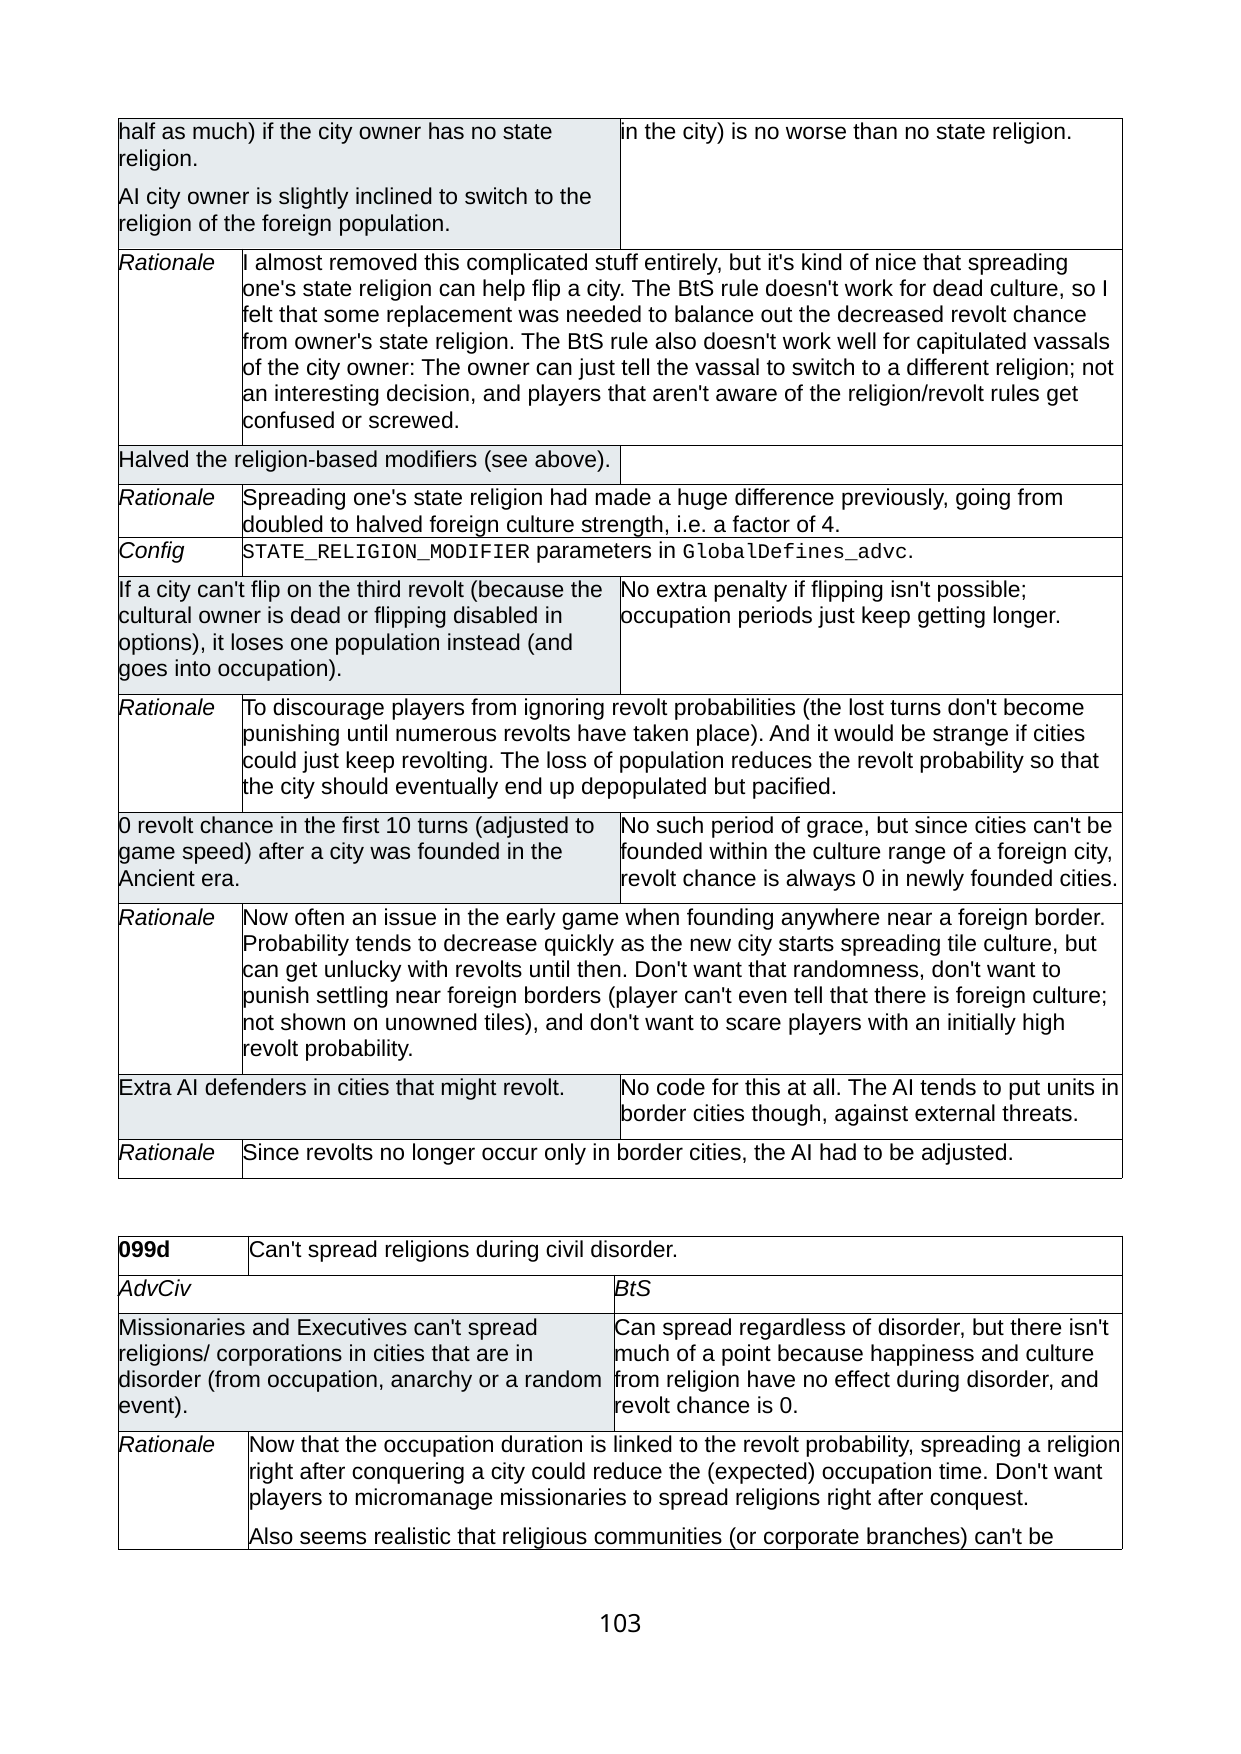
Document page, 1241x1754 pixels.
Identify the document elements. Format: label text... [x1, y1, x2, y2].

table_cell Rationale [119, 1432, 248, 1549]
table_cell No such period of grace, but since cities can't be founded within the culture range of a foreign city, revolt chance is always 0 in newly founded cities. [621, 813, 1122, 903]
table_cell Rationale [119, 695, 242, 812]
table_cell Rationale [119, 904, 242, 1074]
table_cell No code for this at all. The AI tends to put units in border cities though, against external threats. [621, 1075, 1122, 1139]
table_cell BtS [615, 1276, 1122, 1313]
table_cell STATE_RELIGION_MODIFIER parameters in GlobalDefines_advc. [243, 538, 1122, 576]
table_cell I almost removed this complicated stuff entirely, but it's kind of nice that spreading one's state religion can help flip a city. The BtS rule doesn't work for dead culture, so I felt that some replacement was needed to balance out the decreased revolt chance from owner's state religion. The BtS rule also doesn't work well for capitulated vassals of the city owner: The owner can just tell the vassal to switch to a different religion; not an interesting decision, and players that aren't aware of the religion/revolt rules get confused or screwed. [243, 250, 1122, 445]
table_cell [621, 446, 1122, 484]
table_cell Can spread regardless of disorder, but there isn't much of a point because happiness and culture from religion have no effect during disorder, and revolt chance is 0. [615, 1314, 1122, 1431]
table_cell To discourage players from ignoring revolt probabilities (the lost turns don't become punishing until numerous revolts have taken place). And it would be strange if cities could just keep revolting. The loss of population reduces the revolt probability so that the city should eventually end up depopulated but pacified. [243, 695, 1122, 812]
table_cell Since revolts no longer occur only in border cities, the AI had to be adjusted. [243, 1140, 1122, 1178]
table_cell No extra penalty if flipping isn't possible; occupation periods just keep getting longer. [621, 577, 1122, 694]
table_cell AdvCiv [119, 1276, 614, 1313]
table_cell Now that the occupation duration is linked to the revolt probability, spreading a religion right after conquering a city could reduce the (expected) occupation time. Don't want players to micromanage missionaries to spread religions right after conquest. Also seems realistic that religious communities (or corporate branches) can't be [249, 1432, 1122, 1549]
table_cell 0 revolt chance in the first 10 turns (adjusted to game speed) after a city was founded in the Ancient era. [119, 813, 620, 903]
table_cell Config [119, 538, 242, 576]
table_cell If a city can't flip on the third revolt (because the cultural owner is dead or flipping disabled in options), it loses one population instead (and goes into occupation). [119, 577, 620, 694]
table_cell Rationale [119, 485, 242, 537]
table_header Can't spread religions during civil disorder. [249, 1237, 1122, 1274]
table_cell Missionaries and Executives can't spread religions/ corporations in cities that are in disorder (from occupation, anarchy or a random event). [119, 1314, 614, 1431]
table_cell Rationale [119, 250, 242, 445]
table_header 099d [119, 1237, 248, 1274]
table_cell in the city) is no worse than no state religion. [621, 119, 1122, 248]
table_cell Extra AI defenders in cities that might revolt. [119, 1075, 620, 1139]
table_cell Spreading one's state religion had made a huge difference previously, going from doubled to halved foreign culture strength, i.e. a factor of 4. [243, 485, 1122, 537]
table_cell Halved the religion-based modifiers (see above). [119, 446, 620, 484]
table_cell Rationale [119, 1140, 242, 1178]
table_cell Now often an issue in the early game when founding anywhere near a foreign border. Probability tends to decrease quickly as the new city starts spreading tile culture, but can get unlucky with revolts until then. Don't want that randomness, don't want to punish settling near foreign borders (player can't even tell that there is foreign culture; not shown on unowned tiles), and don't want to scare players with an initially high revolt probability. [243, 904, 1122, 1074]
table_cell half as much) if the city owner has no state religion. AI city owner is slightly inclined to switch to the religion of the foreign population. [119, 119, 620, 248]
